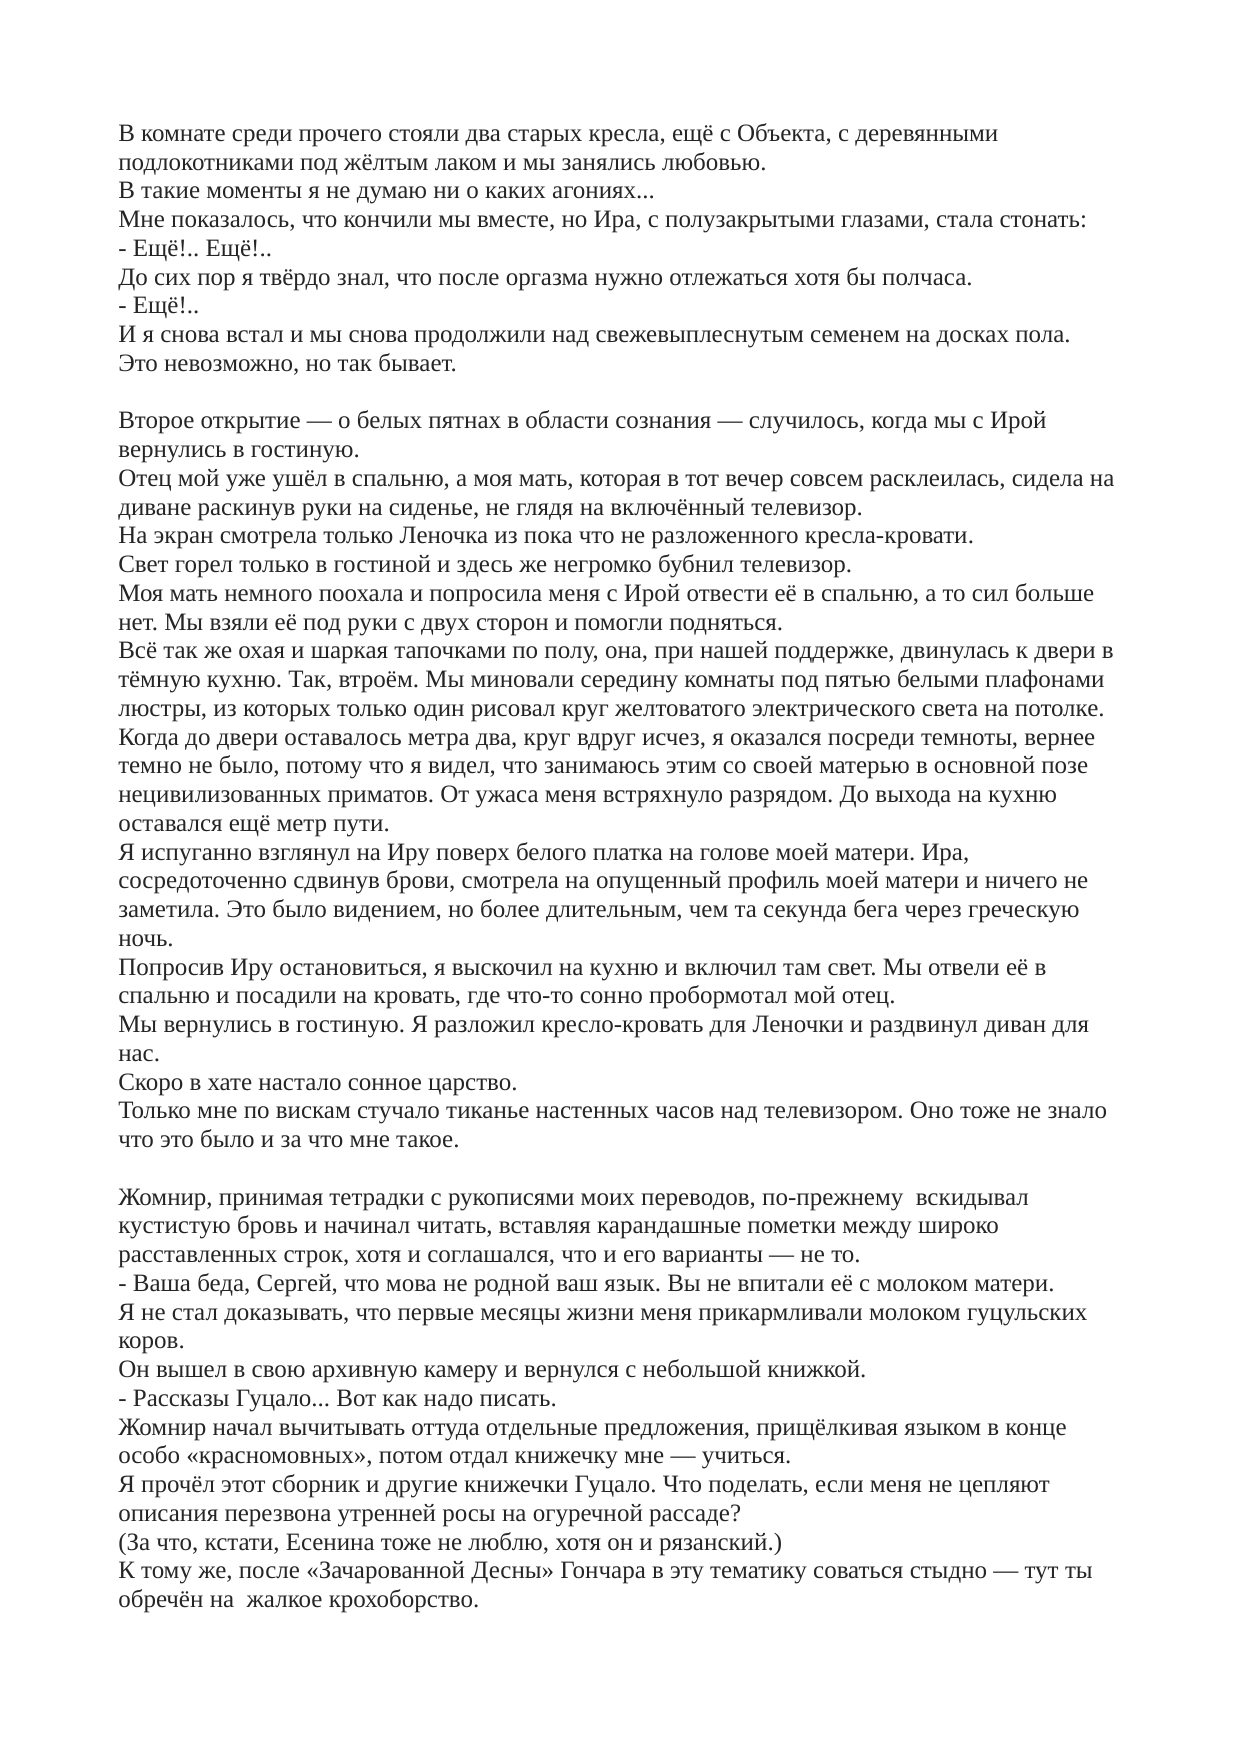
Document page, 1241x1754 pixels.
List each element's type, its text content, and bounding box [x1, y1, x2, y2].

text Попросив Иру остановиться, я выскочил на кухню и включил там свет. Мы отвели её в спальню и посадили на кровать, где что-то сонно пробормотал мой отец. [118, 952, 1122, 1009]
text На экран смотрела только Леночка из пока что не разложенного кресла-кровати. [118, 521, 1122, 549]
text До сих пор я твёрдо знал, что после оргазма нужно отлежаться хотя бы полчаса. [118, 262, 1122, 291]
text К тому же, после «Зачарованной Десны» Гончара в эту тематику соваться стыдно — тут ты обречён на жалкое крохоборство. [118, 1556, 1122, 1613]
text Мне показалось, что кончили мы вместе, но Ира, с полузакрытыми глазами, стала стонать: [118, 204, 1122, 233]
text Второе открытие — о белых пятнах в области сознания — случилось, когда мы с Ирой вернулись в гостиную. [118, 406, 1122, 463]
text - Рассказы Гуцало... Вот как надо писать. [118, 1383, 1122, 1412]
text Свет горел только в гостиной и здесь же негромко бубнил телевизор. [118, 549, 1122, 578]
text Жомнир начал вычитывать оттуда отдельные предложения, прищёлкивая языком в конце особо «красномовных», потом отдал книжечку мне — учиться. [118, 1412, 1122, 1469]
text (За что, кстати, Есенина тоже не люблю, хотя он и рязанский.) [118, 1527, 1122, 1556]
text Моя мать немного поохала и попросила меня с Ирой отвести её в спальню, а то сил больше нет. Мы взяли её под руки с двух сторон и помогли подняться. [118, 578, 1122, 636]
text В такие моменты я не думаю ни о каких агониях... [118, 176, 1122, 204]
text Скоро в хате настало сонное царство. [118, 1067, 1122, 1096]
text Когда до двери оставалось метра два, круг вдруг исчез, я оказался посреди темноты, вернее темно не было, потому что я видел, что занимаюсь этим со своей матерью в основной позе нецивилизованных приматов. От ужаса меня встряхнуло разрядом. До выхода на кухню оставался ещё метр пути. [118, 722, 1122, 837]
text Жомнир, принимая тетрадки с рукописями моих переводов, по-прежнему вскидывал кустистую бровь и начинал читать, вставляя карандашные пометки между широко расставленных строк, хотя и соглашался, что и его варианты — не то. [118, 1182, 1122, 1268]
text Мы вернулись в гостиную. Я разложил кресло-кровать для Леночки и раздвинул диван для нас. [118, 1009, 1122, 1067]
text Только мне по вискам стучало тиканье настенных часов над телевизором. Оно тоже не знало что это было и за что мне такое. [118, 1096, 1122, 1153]
text Я не стал доказывать, что первые месяцы жизни меня прикармливали молоком гуцульских коров. [118, 1297, 1122, 1354]
text Это невозможно, но так бывает. [118, 348, 1122, 377]
text Я прочёл этот сборник и другие книжечки Гуцало. Что поделать, если меня не цепляют описания перезвона утренней росы на огуречной рассаде? [118, 1469, 1122, 1527]
text Всё так же охая и шаркая тапочками по полу, она, при нашей поддержке, двинулась к двери в тёмную кухню. Так, втроём. Мы миновали середину комнаты под пятью белыми плафонами люстры, из которых только один рисовал круг желтоватого электрического света на потолке. [118, 636, 1122, 722]
text Я испуганно взглянул на Иру поверх белого платка на голове моей матери. Ира, сосредоточенно сдвинув брови, смотрела на опущенный профиль моей матери и ничего не заметила. Это было видением, но более длительным, чем та секунда бега через греческую ночь. [118, 837, 1122, 952]
text В комнате среди прочего стояли два старых кресла, ещё с Объекта, с деревянными подлокотниками под жёлтым лаком и мы занялись любовью. [118, 118, 1122, 176]
text - Ещё!.. Ещё!.. [118, 233, 1122, 262]
text Отец мой уже ушёл в спальню, а моя мать, которая в тот вечер совсем расклеилась, сидела на диване раскинув руки на сиденье, не глядя на включённый телевизор. [118, 463, 1122, 521]
text Он вышел в свою архивную камеру и вернулся с небольшой книжкой. [118, 1354, 1122, 1383]
text - Ваша беда, Сергей, что мова не родной ваш язык. Вы не впитали её с молоком матери. [118, 1268, 1122, 1297]
text И я снова встал и мы снова продолжили над свежевыплеснутым семенем на досках пола. [118, 319, 1122, 348]
text - Ещё!.. [118, 291, 1122, 319]
